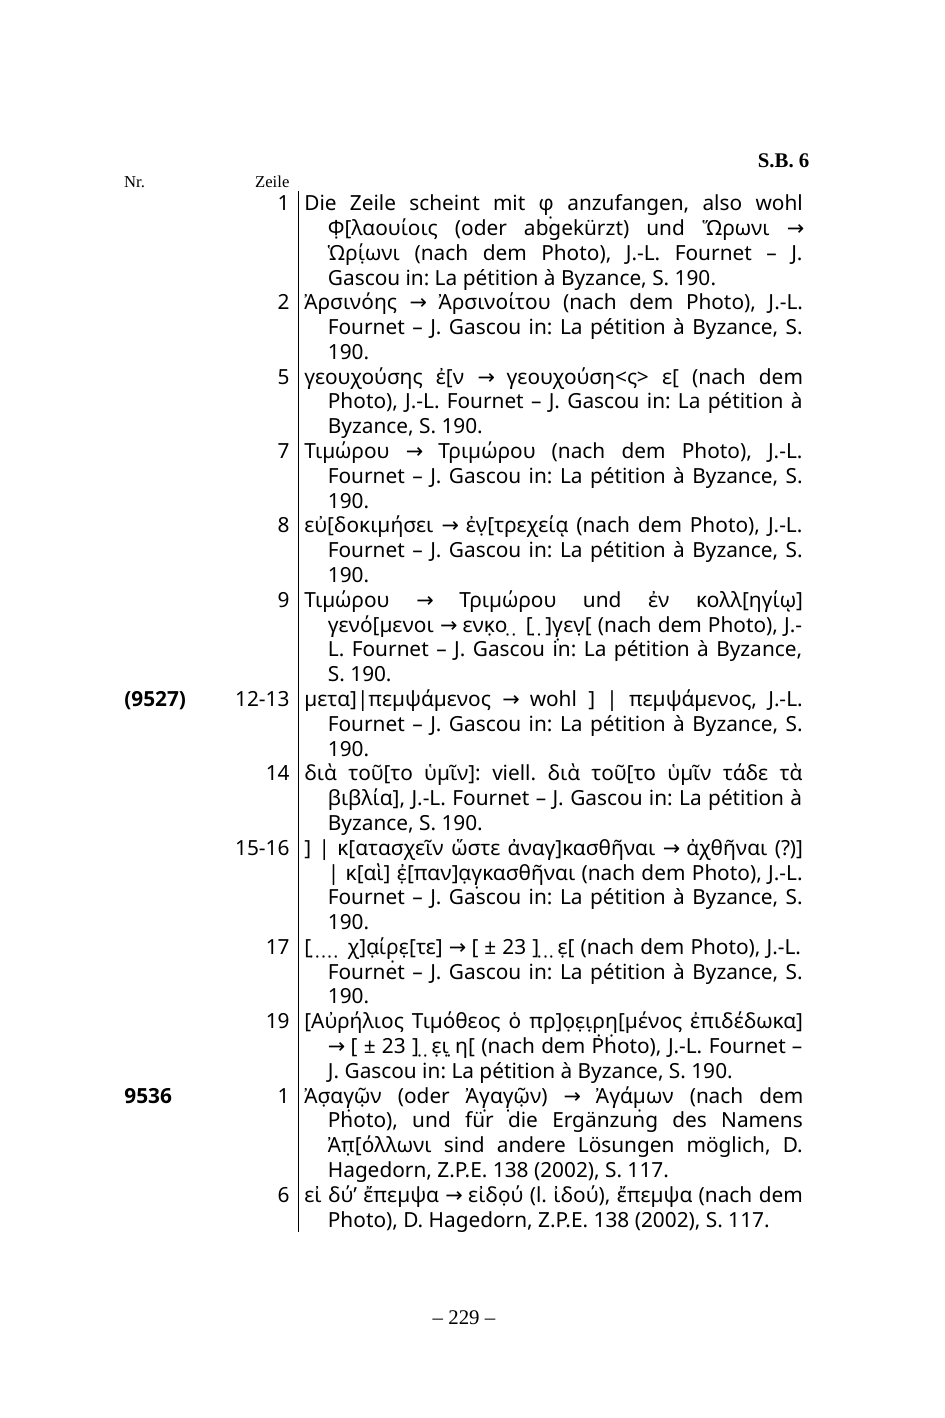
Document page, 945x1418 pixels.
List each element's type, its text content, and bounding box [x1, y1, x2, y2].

table_cell 12-13 [207, 687, 298, 761]
table_cell 2 [207, 290, 298, 364]
table_cell εἰ δύ’ ἔπεμψα → εἰδο̣ύ (l. ἰδού), ἔπεμψα (nach dem Photo), D. Hagedorn, Z.P.E. 138 (2002), S. 117. [299, 1183, 809, 1232]
table_cell εὐ[δοκιμήσει → ἐν̣[τρεχείᾳ (nach dem Photo), J.-L. Fournet – J. Gascou in: La pétition à Byzance, S. 190. [299, 513, 809, 587]
table_cell [118, 191, 207, 290]
table_cell [118, 1009, 207, 1083]
table_cell [118, 290, 207, 364]
table_cell [118, 1183, 207, 1232]
table_cell Ἀσ̣αγ̣ῶ̣ν (oder Ἀγ̣αγ̣ῶ̣ν) → Ἀγάμ̣ων (nach dem Photo), und für die Ergänzung des Namens Ἀπ̣[όλλωνι sind andere Lösungen möglich, D. Hagedorn, Z.P.E. 138 (2002), S. 117. [299, 1083, 809, 1182]
table_cell [118, 588, 207, 687]
table_cell ] | κ[ατασχεῖν ὥστε ἀναγ]κασθῆναι → ἀχθῆναι (?)] | κ[αὶ] ἐ̣[παν]α̣γ̣κασθῆναι (nach dem Photo), J.-L. Fournet – J. Gascou in: La pétition à Byzance, S. 190. [299, 835, 809, 934]
table_cell [118, 835, 207, 934]
table_cell [Αὐρήλιος Τιμόθεος ὁ πρ]ο̣ε̣ι̣ρ̣η̣[μένος ἐπιδέδωκα] → [ ± 23 ] ̣ ̣ε̣ι̣ ̣η[ (nach dem Photo), J.-L. Fournet – J. Gascou in: La pétition à Byzance, S. 190. [299, 1009, 809, 1083]
table_cell (9527) [118, 687, 207, 761]
table_cell [118, 513, 207, 587]
table_cell 5 [207, 364, 298, 439]
table_cell 7 [207, 439, 298, 513]
table_cell 17 [207, 935, 298, 1009]
table_cell [118, 439, 207, 513]
table_cell Die Zeile scheint mit φ̣ anzufangen, also wohl Φ̣[λαουίοις (oder abgekürzt) und Ὥρωνι → Ὡρί̣ωνι (nach dem Photo), J.-L. Fournet – J. Gascou in: La pétition à Byzance, S. 190. [299, 191, 809, 290]
table_cell Τιμώρου → Τριμώρου (nach dem Photo), J.-L. Fournet – J. Gascou in: La pétition à Byzance, S. 190. [299, 439, 809, 513]
table_cell [118, 364, 207, 439]
table_cell 8 [207, 513, 298, 587]
table_cell [118, 935, 207, 1009]
table_cell 19 [207, 1009, 298, 1083]
table_cell Ἀρσινόης → Ἀρσινοίτου (nach dem Photo), J.-L. Fournet – J. Gascou in: La pétition à Byzance, S. 190. [299, 290, 809, 364]
table_cell 9 [207, 588, 298, 687]
table_cell 15-16 [207, 835, 298, 934]
table_cell διὰ τοῦ[το ὑμῖν]: viell. διὰ τοῦ[το ὑμῖν τάδε τὰ βιβλία], J.-L. Fournet – J. Gascou in: La pétition à Byzance, S. 190. [299, 761, 809, 835]
table_cell μετα]|πεμψάμενος → wohl ] | πεμψάμενος, J.-L. Fournet – J. Gascou in: La pétition à Byzance, S. 190. [299, 687, 809, 761]
table_cell γεουχούσης ἐ[ν → γεουχούση<ς> ε[ (nach dem Photo), J.-L. Fournet – J. Gascou in: La pétition à Byzance, S. 190. [299, 364, 809, 439]
table_cell 1 [207, 1083, 298, 1182]
table_cell 14 [207, 761, 298, 835]
table_cell 6 [207, 1183, 298, 1232]
table_cell [ ̣ ̣ ̣ ̣ ̣ χ]α̣ίρ̣ε̣[τε] → [ ± 23 ] ̣ ̣ ̣ε̣[ (nach dem Photo), J.-L. Fournet – J. Gascou in: La pétition à Byzance, S. 190. [299, 935, 809, 1009]
table_cell 1 [207, 191, 298, 290]
table_cell [118, 761, 207, 835]
table_cell Τιμώρου → Τριμώρου und ἐν κολλ[ηγίῳ] γενό[μενοι → ενκ̣ο ̣ ̣ [ ̣ ̣]γ̣εν̣[ (nach dem Photo), J.-L. Fournet – J. Gascou in: La pétition à Byzance, S. 190. [299, 588, 809, 687]
table_cell 9536 [118, 1083, 207, 1182]
